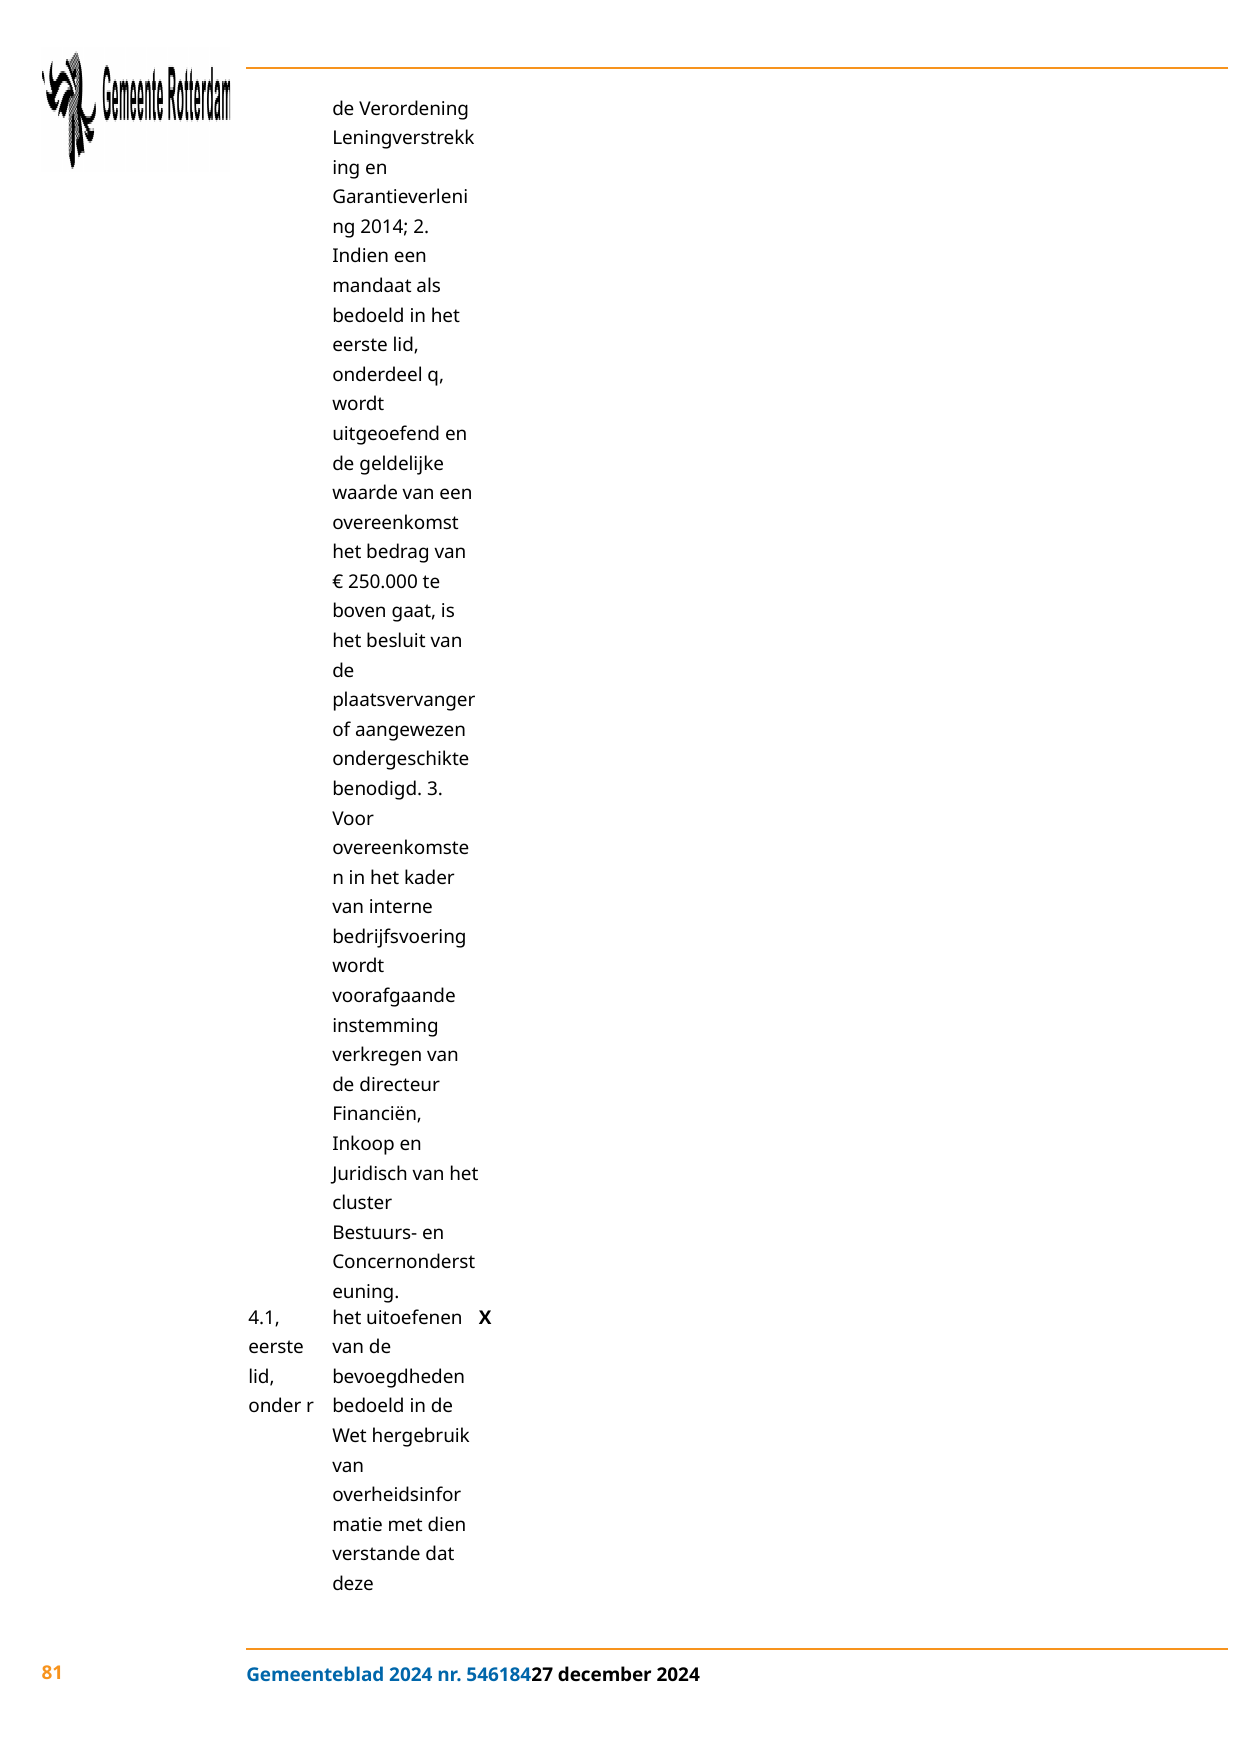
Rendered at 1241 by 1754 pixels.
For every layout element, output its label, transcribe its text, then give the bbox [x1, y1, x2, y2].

table_cell [248, 95, 332, 1304]
table_cell X [479, 1304, 563, 1596]
table_cell [479, 95, 563, 1304]
table_cell 4.1, eerste lid, onder r [248, 1304, 332, 1596]
table_cell [563, 1304, 647, 1596]
table_cell [647, 95, 815, 1304]
table_cell [983, 1304, 1067, 1596]
table_cell [1068, 95, 1152, 1304]
table_cell [1068, 1304, 1152, 1596]
table_cell [647, 1304, 815, 1596]
table_cell [815, 1304, 899, 1596]
table_cell de Verordening Leningverstrekking en Garantieverlening 2014; 2. Indien een mandaat als bedoeld in het eerste lid, onderdeel q, wordt uitgeoefend en de geldelijke waarde van een overeenkomst het bedrag van € 250.000 te boven gaat, is het besluit van de plaatsvervanger of aangewezen ondergeschikte benodigd. 3. Voor overeenkomsten in het kader van interne bedrijfsvoering wordt voorafgaande instemming verkregen van de directeur Financiën, Inkoop en Juridisch van het cluster Bestuurs- en Concernondersteuning. [332, 95, 478, 1304]
picture [41, 47, 231, 172]
table_cell het uitoefenen van de bevoegdheden bedoeld in de Wet hergebruik van overheidsinformatie met dien verstande dat deze [332, 1304, 478, 1596]
table_cell [815, 95, 899, 1304]
table_cell [899, 1304, 983, 1596]
table_cell [899, 95, 983, 1304]
table_cell [983, 95, 1067, 1304]
table_cell [563, 95, 647, 1304]
